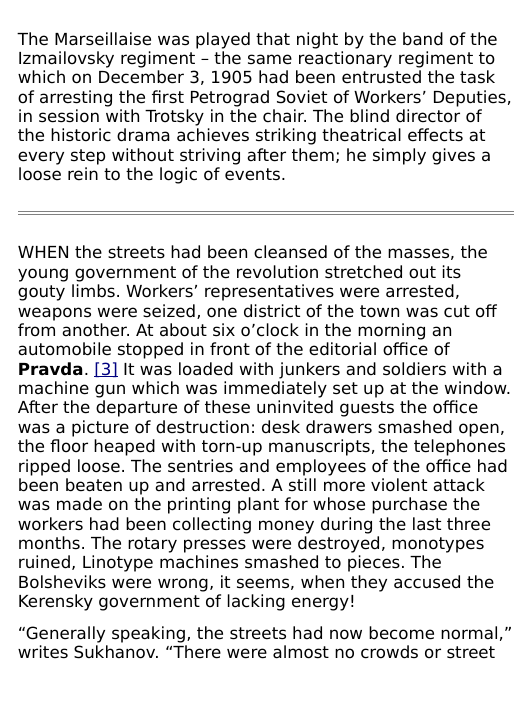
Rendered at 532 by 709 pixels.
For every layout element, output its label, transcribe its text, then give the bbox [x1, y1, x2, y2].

text WHEN the streets had been cleansed of the masses, the young government of the revolution stretched out its gouty limbs. Workers’ representatives were arrested, weapons were seized, one district of the town was cut off from another. At about six o’clock in the morning an automobile stopped in front of the editorial office of Pravda. [3] It was loaded with junkers and soldiers with a machine gun which was immediately set up at the window. After the departure of these uninvited guests the office was a picture of destruction: desk drawers smashed open, the floor heaped with torn-up manuscripts, the telephones ripped loose. The sentries and employees of the office had been beaten up and arrested. A still more violent attack was made on the printing plant for whose purchase the workers had been collecting money during the last three months. The rotary presses were destroyed, monotypes ruined, Linotype machines smashed to pieces. The Bolsheviks were wrong, it seems, when they accused the Kerensky government of lacking energy! [18, 243, 514, 611]
text “Generally speaking, the streets had now become normal,” writes Sukhanov. “There were almost no crowds or street [18, 624, 514, 663]
text The Marseillaise was played that night by the band of the Izmailovsky regiment – the same reactionary regiment to which on December 3, 1905 had been entrusted the task of arresting the first Petrograd Soviet of Workers’ Deputies, in session with Trotsky in the chair. The blind director of the historic drama achieves striking theatrical effects at every step without striving after them; he simply gives a loose rein to the logic of events. [18, 29, 514, 184]
